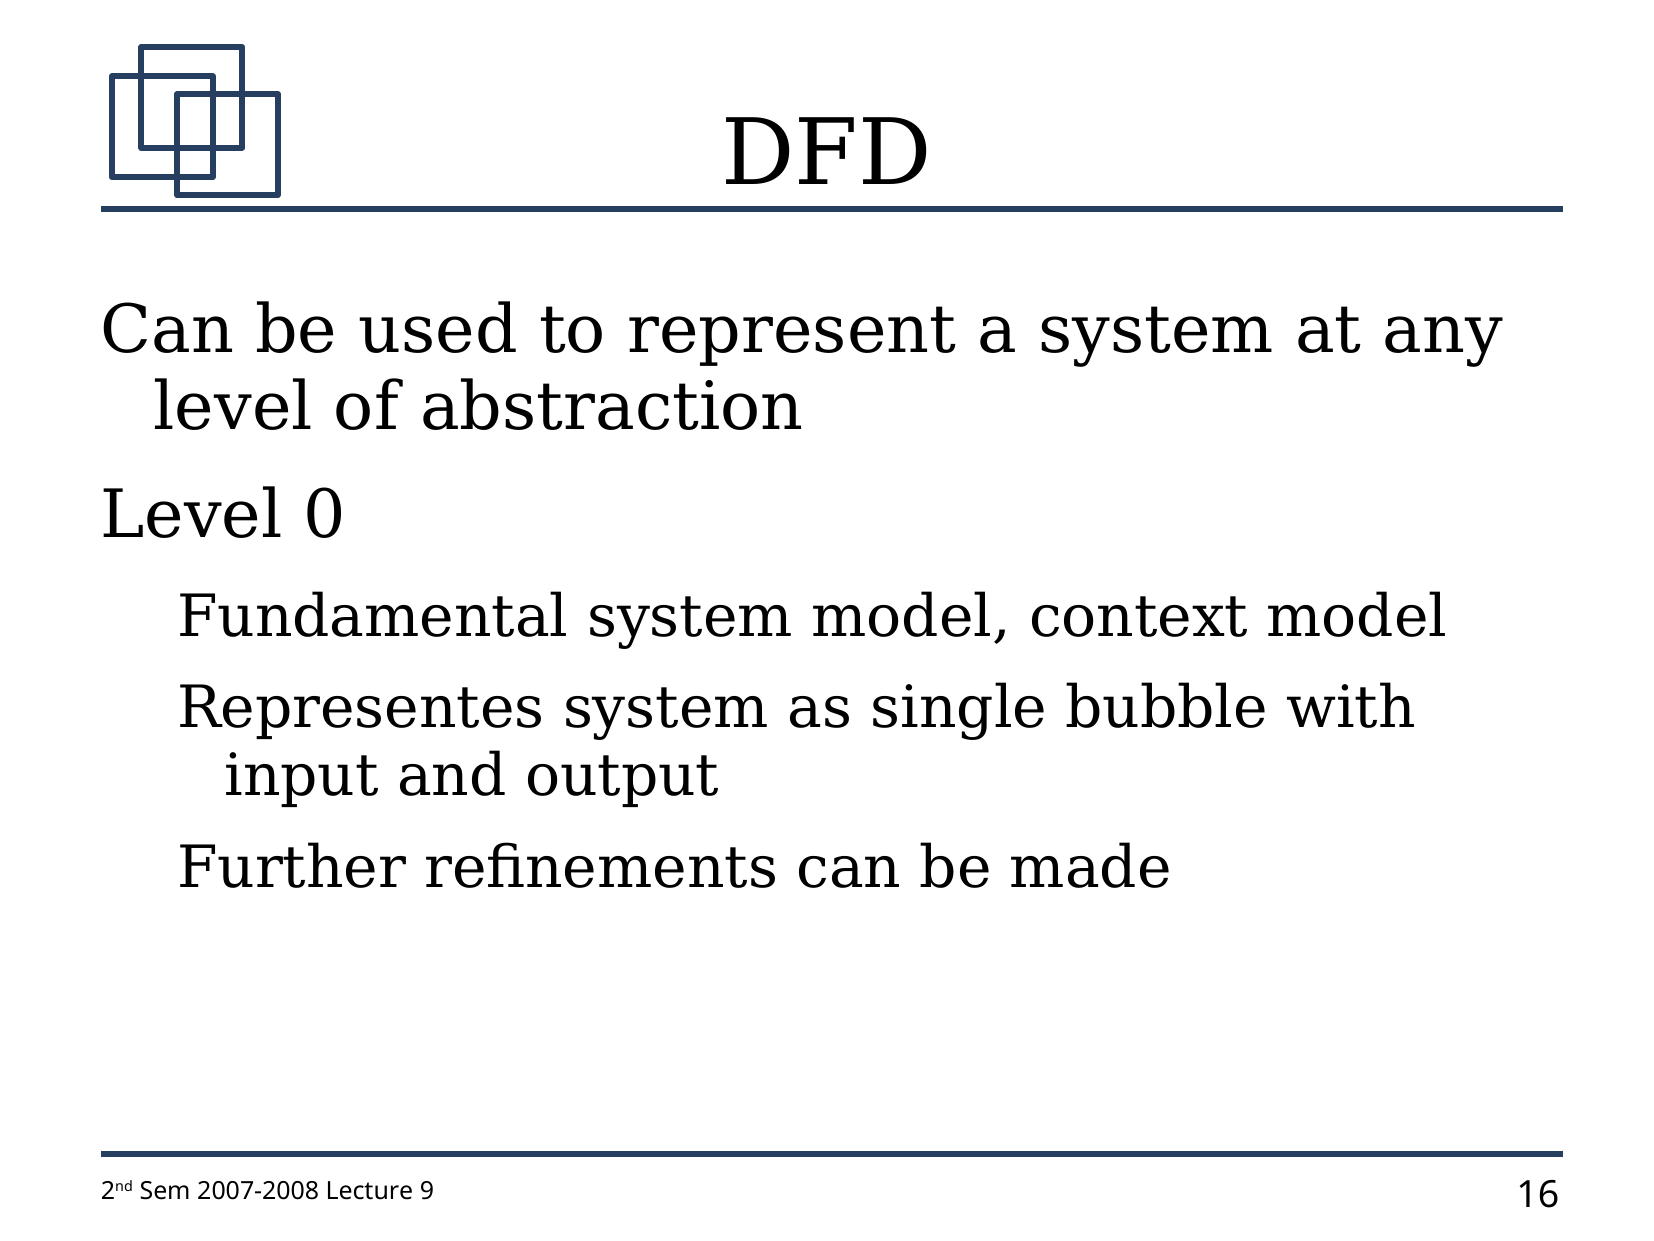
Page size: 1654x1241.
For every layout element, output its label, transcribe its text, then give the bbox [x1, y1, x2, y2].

title DFD [82, 49, 1571, 257]
list Can be used to represent a system at any level of abstraction Level 0 Fundamental system model, context model Representes system as single bubble with input and output Further refinements can be made [82, 290, 1571, 1109]
